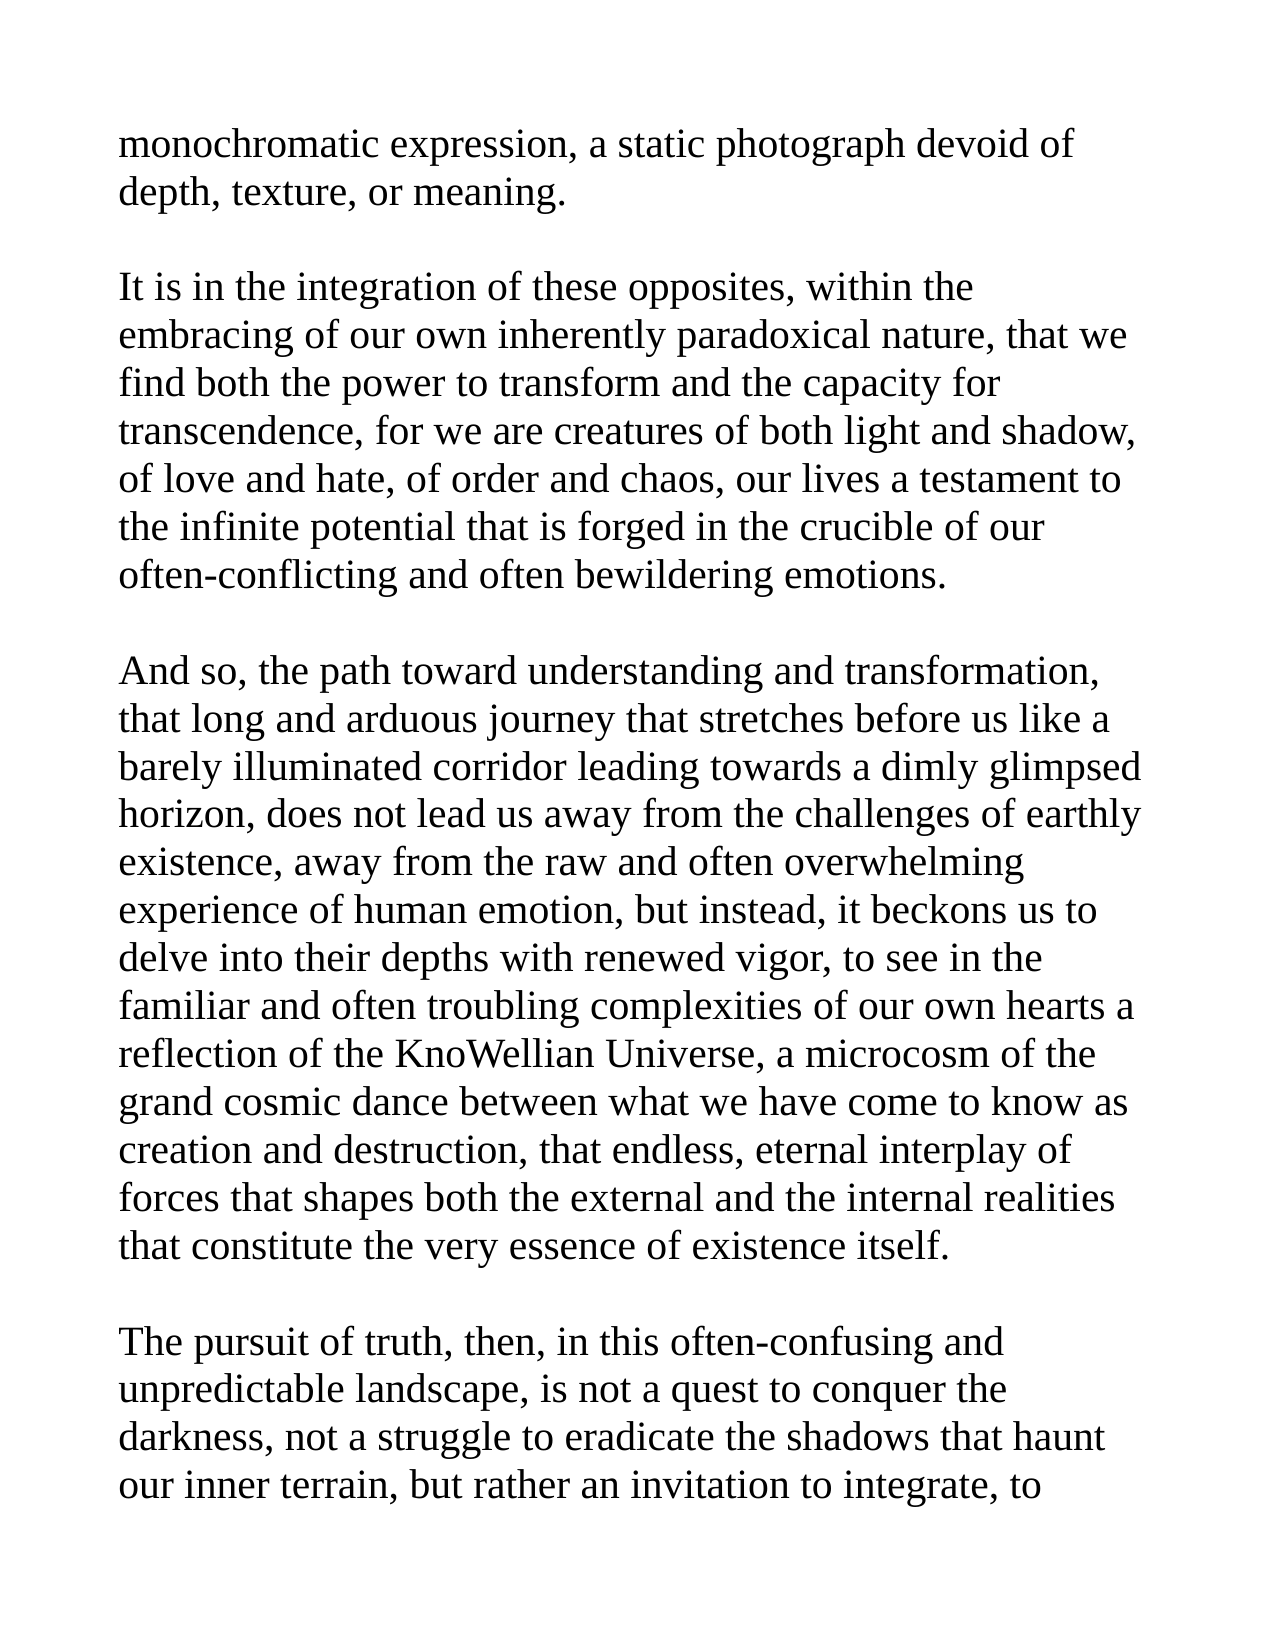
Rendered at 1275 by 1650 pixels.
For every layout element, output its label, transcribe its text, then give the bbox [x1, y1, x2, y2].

text monochromatic expression, a static photograph devoid of depth, texture, or meaning. [118, 118, 1157, 214]
text It is in the integration of these opposites, within the embracing of our own inherently paradoxical nature, that we find both the power to transform and the capacity for transcendence, for we are creatures of both light and shadow, of love and hate, of order and chaos, our lives a testament to the infinite potential that is forged in the crucible of our [118, 262, 1157, 549]
text And so, the path toward understanding and transformation, that long and arduous journey that stretches before us like a barely illuminated corridor leading towards a dimly glimpsed horizon, does not lead us away from the challenges of earthly existence, away from the raw and often overwhelming experience of human emotion, but instead, it beckons us to delve into their depths with renewed vigor, to see in the familiar and often troubling complexities of our own hearts a reflection of the KnoWellian Universe, a microcosm of the grand cosmic dance between what we have come to know as creation and destruction, that endless, eternal interplay of forces that shapes both the external and the internal realities that constitute the very essence of existence itself. [118, 645, 1157, 1268]
text often-conflicting and often bewildering emotions. [118, 549, 1157, 597]
text The pursuit of truth, then, in this often-confusing and unpredictable landscape, is not a quest to conquer the darkness, not a struggle to eradicate the shadows that haunt our inner terrain, but rather an invitation to integrate, to [118, 1316, 1157, 1508]
